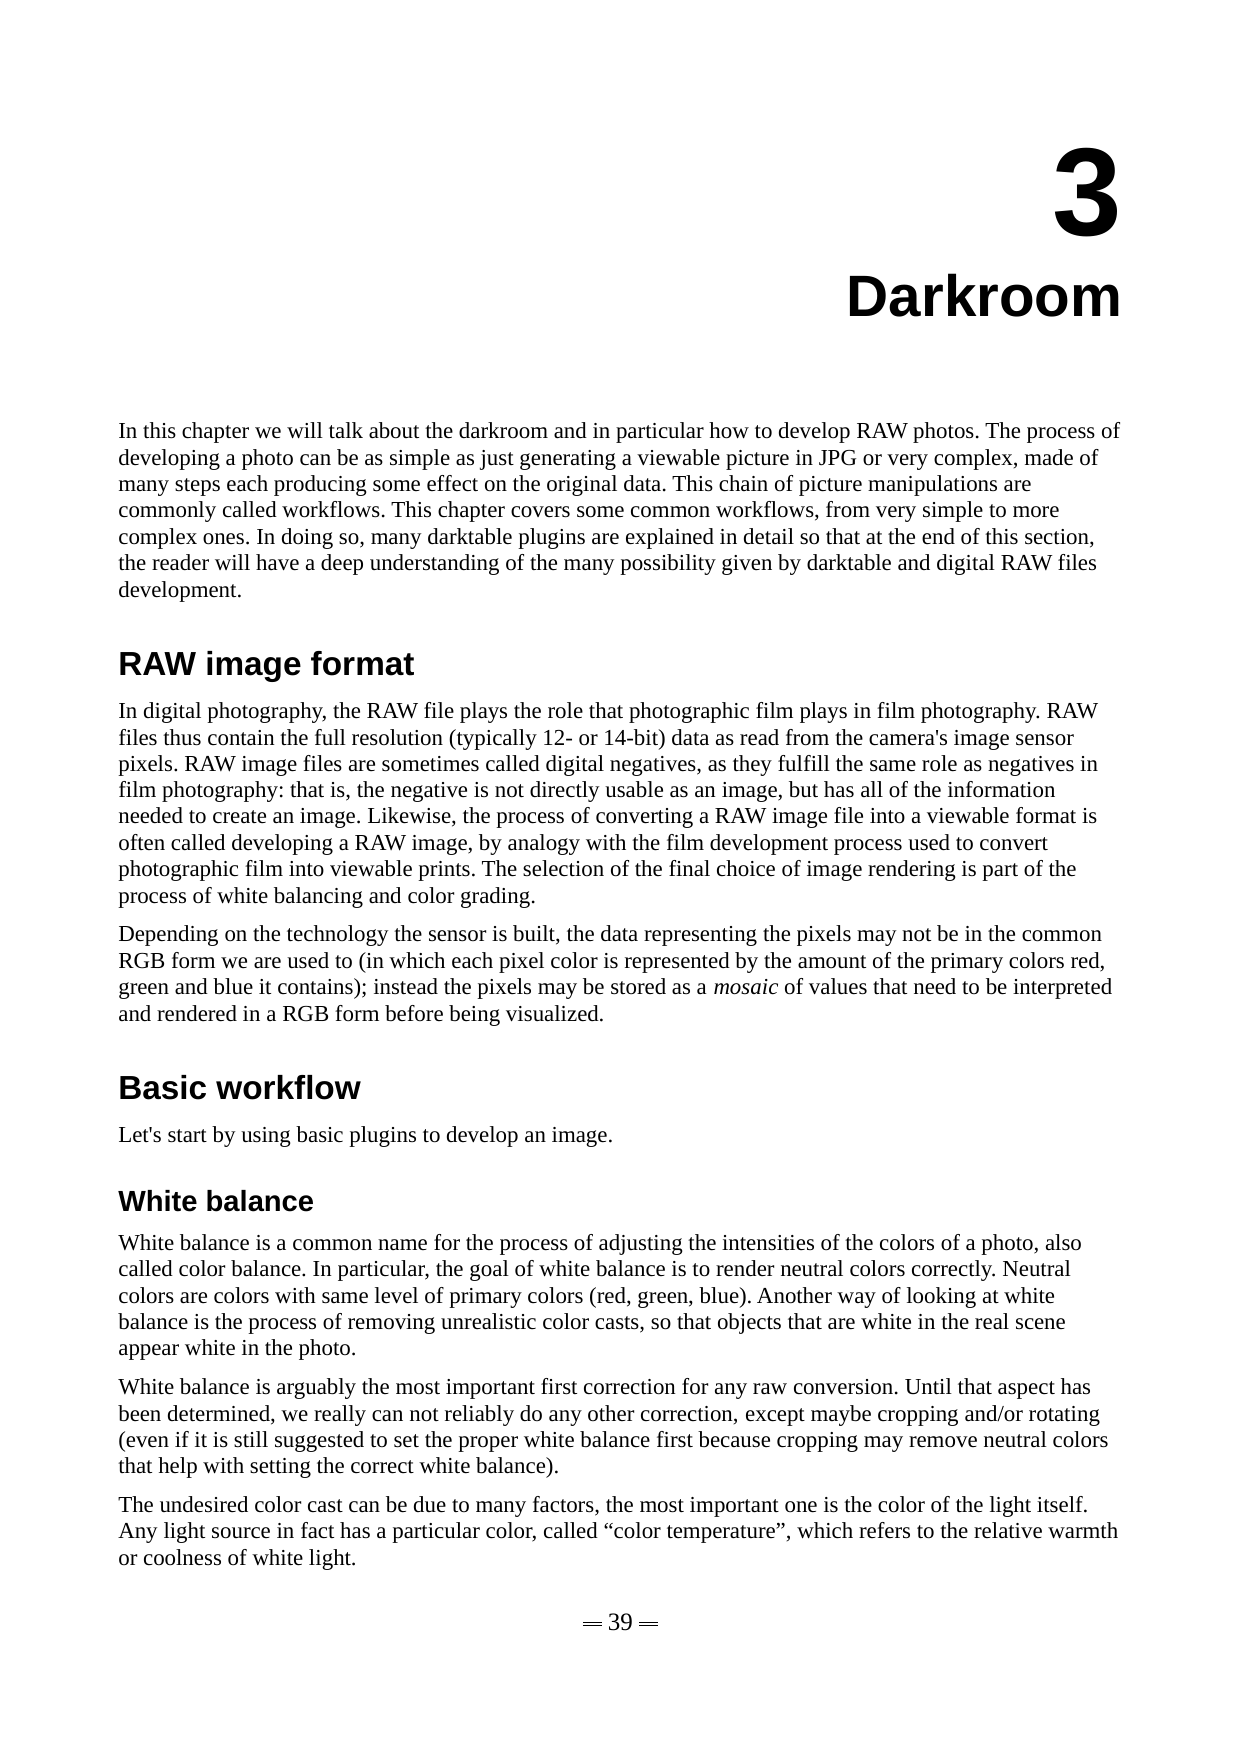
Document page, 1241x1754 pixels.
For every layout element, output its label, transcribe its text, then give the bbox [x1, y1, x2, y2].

subtitle Basic workflow [118, 1068, 1122, 1106]
text Depending on the technology the sensor is built, the data representing the pixels may not be in the common RGB form we are used to (in which each pixel color is represented by the amount of the primary colors red, green and blue it contains); instead the pixels may be stored as a mosaic of values that need to be interpreted and rendered in a RGB form before being visualized. [118, 921, 1122, 1026]
title Darkroom [118, 262, 1122, 329]
text In this chapter we will talk about the darkroom and in particular how to develop RAW photos. The process of developing a photo can be as simple as just generating a viewable picture in JPG or very complex, made of many steps each producing some effect on the original data. This chain of picture manipulations are commonly called workflows. This chapter covers some common workflows, from very simple to more complex ones. In doing so, many darktable plugins are explained in detail so that at the end of this section, the reader will have a deep understanding of the many possibility given by darktable and digital RAW files development. [118, 417, 1122, 602]
text 3 [118, 118, 1122, 262]
text In digital photography, the RAW file plays the role that photographic film plays in film photography. RAW files thus contain the full resolution (typically 12- or 14-bit) data as read from the camera's image sensor pixels. RAW image files are sometimes called digital negatives, as they fulfill the same role as negatives in film photography: that is, the negative is not directly usable as an image, but has all of the information needed to create an image. Likewise, the process of converting a RAW image file into a viewable format is often called developing a RAW image, by analogy with the film development process used to convert photographic film into viewable prints. The selection of the final choice of image rendering is part of the process of white balancing and color grading. [118, 697, 1122, 908]
text The undesired color cast can be due to many factors, the most important one is the color of the light itself. Any light source in fact has a particular color, called “color temperature”, which refers to the relative warmth or coolness of white light. [118, 1491, 1122, 1570]
subtitle White balance [118, 1184, 1122, 1217]
text White balance is a common name for the process of adjusting the intensities of the colors of a photo, also called color balance. In particular, the goal of white balance is to render neutral colors correctly. Neutral colors are colors with same level of primary colors (red, green, blue). Another way of looking at white balance is the process of removing unrealistic color casts, so that objects that are white in the real scene appear white in the photo. [118, 1229, 1122, 1361]
text Let's start by using basic plugins to develop an image. [118, 1121, 1122, 1147]
subtitle RAW image format [118, 644, 1122, 682]
text White balance is arguably the most important first correction for any raw conversion. Until that aspect has been determined, we really can not reliably do any other correction, except maybe cropping and/or rotating (even if it is still suggested to set the proper white balance first because cropping may remove neutral colors that help with setting the correct white balance). [118, 1373, 1122, 1479]
